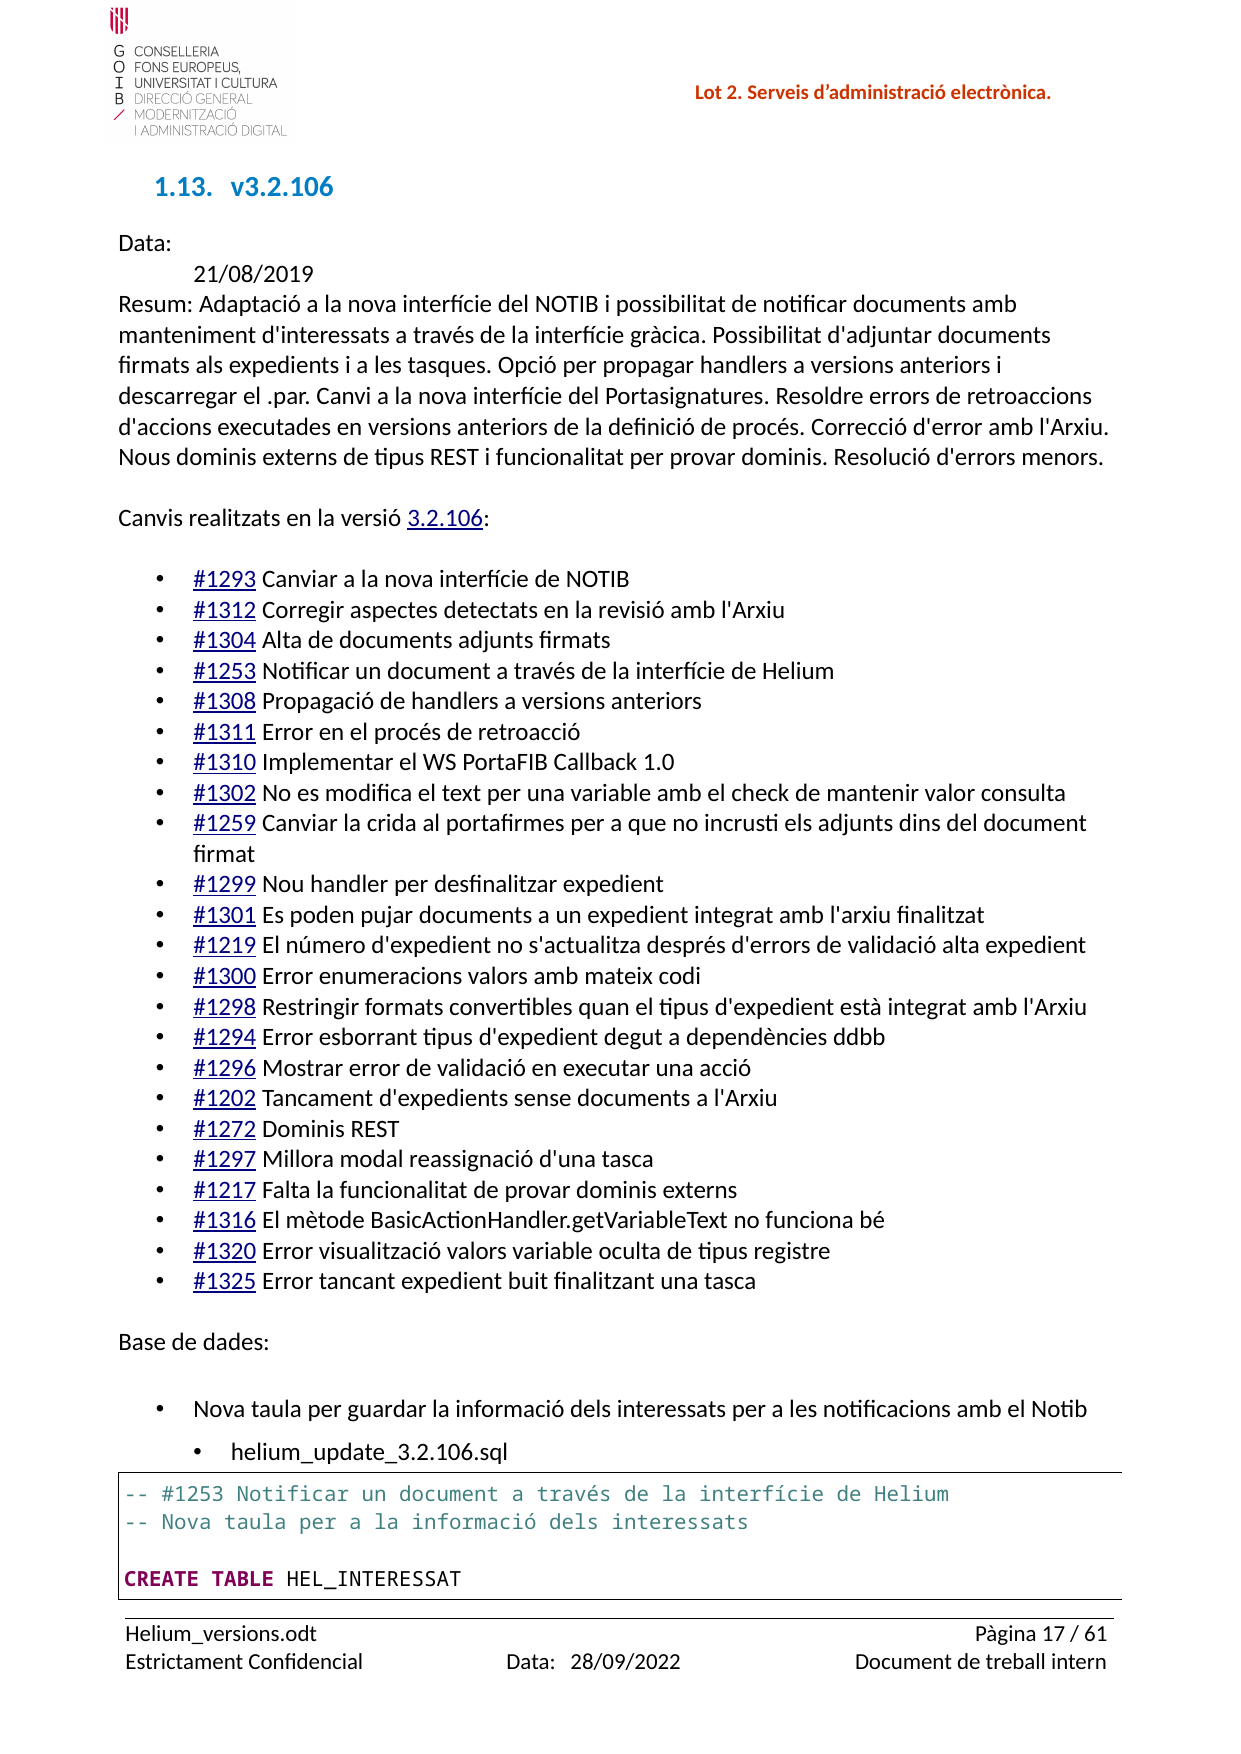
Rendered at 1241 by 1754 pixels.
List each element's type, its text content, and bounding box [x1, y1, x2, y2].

list #1316 El mètode BasicActionHandler.getVariableText no funciona bé [156, 1204, 1122, 1235]
list #1320 Error visualització valors variable oculta de tipus registre [156, 1235, 1122, 1265]
list #1217 Falta la funcionalitat de provar dominis externs [156, 1174, 1122, 1204]
list #1297 Millora modal reassignació d'una tasca [156, 1143, 1122, 1174]
list #1304 Alta de documents adjunts firmats [156, 624, 1122, 655]
list #1294 Error esborrant tipus d'expedient degut a dependències ddbb [156, 1021, 1122, 1052]
list #1301 Es poden pujar documents a un expedient integrat amb l'arxiu finalitzat [156, 899, 1122, 929]
list #1312 Corregir aspectes detectats en la revisió amb l'Arxiu [156, 594, 1122, 624]
list #1272 Dominis REST [156, 1113, 1122, 1143]
list #1202 Tancament d'expedients sense documents a l'Arxiu [156, 1082, 1122, 1113]
list #1325 Error tancant expedient buit finalitzant una tasca [156, 1265, 1122, 1296]
list Nova taula per guardar la informació dels interessats per a les notificacions amb el Notib [156, 1393, 1122, 1424]
subtitle v3.2.106 [153, 168, 1122, 204]
list #1308 Propagació de handlers a versions anteriors [156, 685, 1122, 716]
text 21/08/2019 [118, 258, 1122, 289]
list #1219 El número d'expedient no s'actualitza després d'errors de validació alta expedient [156, 929, 1122, 960]
list #1311 Error en el procés de retroacció [156, 716, 1122, 746]
list #1298 Restringir formats convertibles quan el tipus d'expedient està integrat amb l'Arxiu [156, 991, 1122, 1021]
list #1302 No es modifica el text per una variable amb el check de mantenir valor consulta [156, 777, 1122, 807]
text Resum: Adaptació a la nova interfície del NOTIB i possibilitat de notificar documents amb manteniment d'interessats a través de la interfície gràcica. Possibilitat d'adjuntar documents firmats als expedients i a les tasques. Opció per propagar handlers a versions anteriors i descarregar el .par. Canvi a la nova interfície del Portasignatures. Resoldre errors de retroaccions d'accions executades en versions anteriors de la definició de procés. Correcció d'error amb l'Arxiu. Nous dominis externs de tipus REST i funcionalitat per provar dominis. Resolució d'errors menors. [118, 289, 1122, 472]
text Canvis realitzats en la versió 3.2.106: [118, 502, 1122, 533]
list #1296 Mostrar error de validació en executar una acció [156, 1052, 1122, 1082]
list #1253 Notificar un document a través de la interfície de Helium [156, 655, 1122, 685]
table_header -- #1253 Notificar un document a través de la interfície de Helium -- Nova taula per a la informació dels interessats CREATE TABLE HEL_INTERESSAT [119, 1473, 1122, 1598]
list #1310 Implementar el WS PortaFIB Callback 1.0 [156, 746, 1122, 777]
list helium_update_3.2.106.sql [193, 1436, 1122, 1466]
list #1300 Error enumeracions valors amb mateix codi [156, 960, 1122, 991]
text Data: [118, 228, 1122, 258]
list #1299 Nou handler per desfinalitzar expedient [156, 868, 1122, 899]
picture [100, 0, 297, 144]
list #1259 Canviar la crida al portafirmes per a que no incrusti els adjunts dins del document firmat [156, 807, 1122, 868]
list #1293 Canviar a la nova interfície de NOTIB [156, 563, 1122, 594]
text Base de dades: [118, 1326, 1122, 1357]
